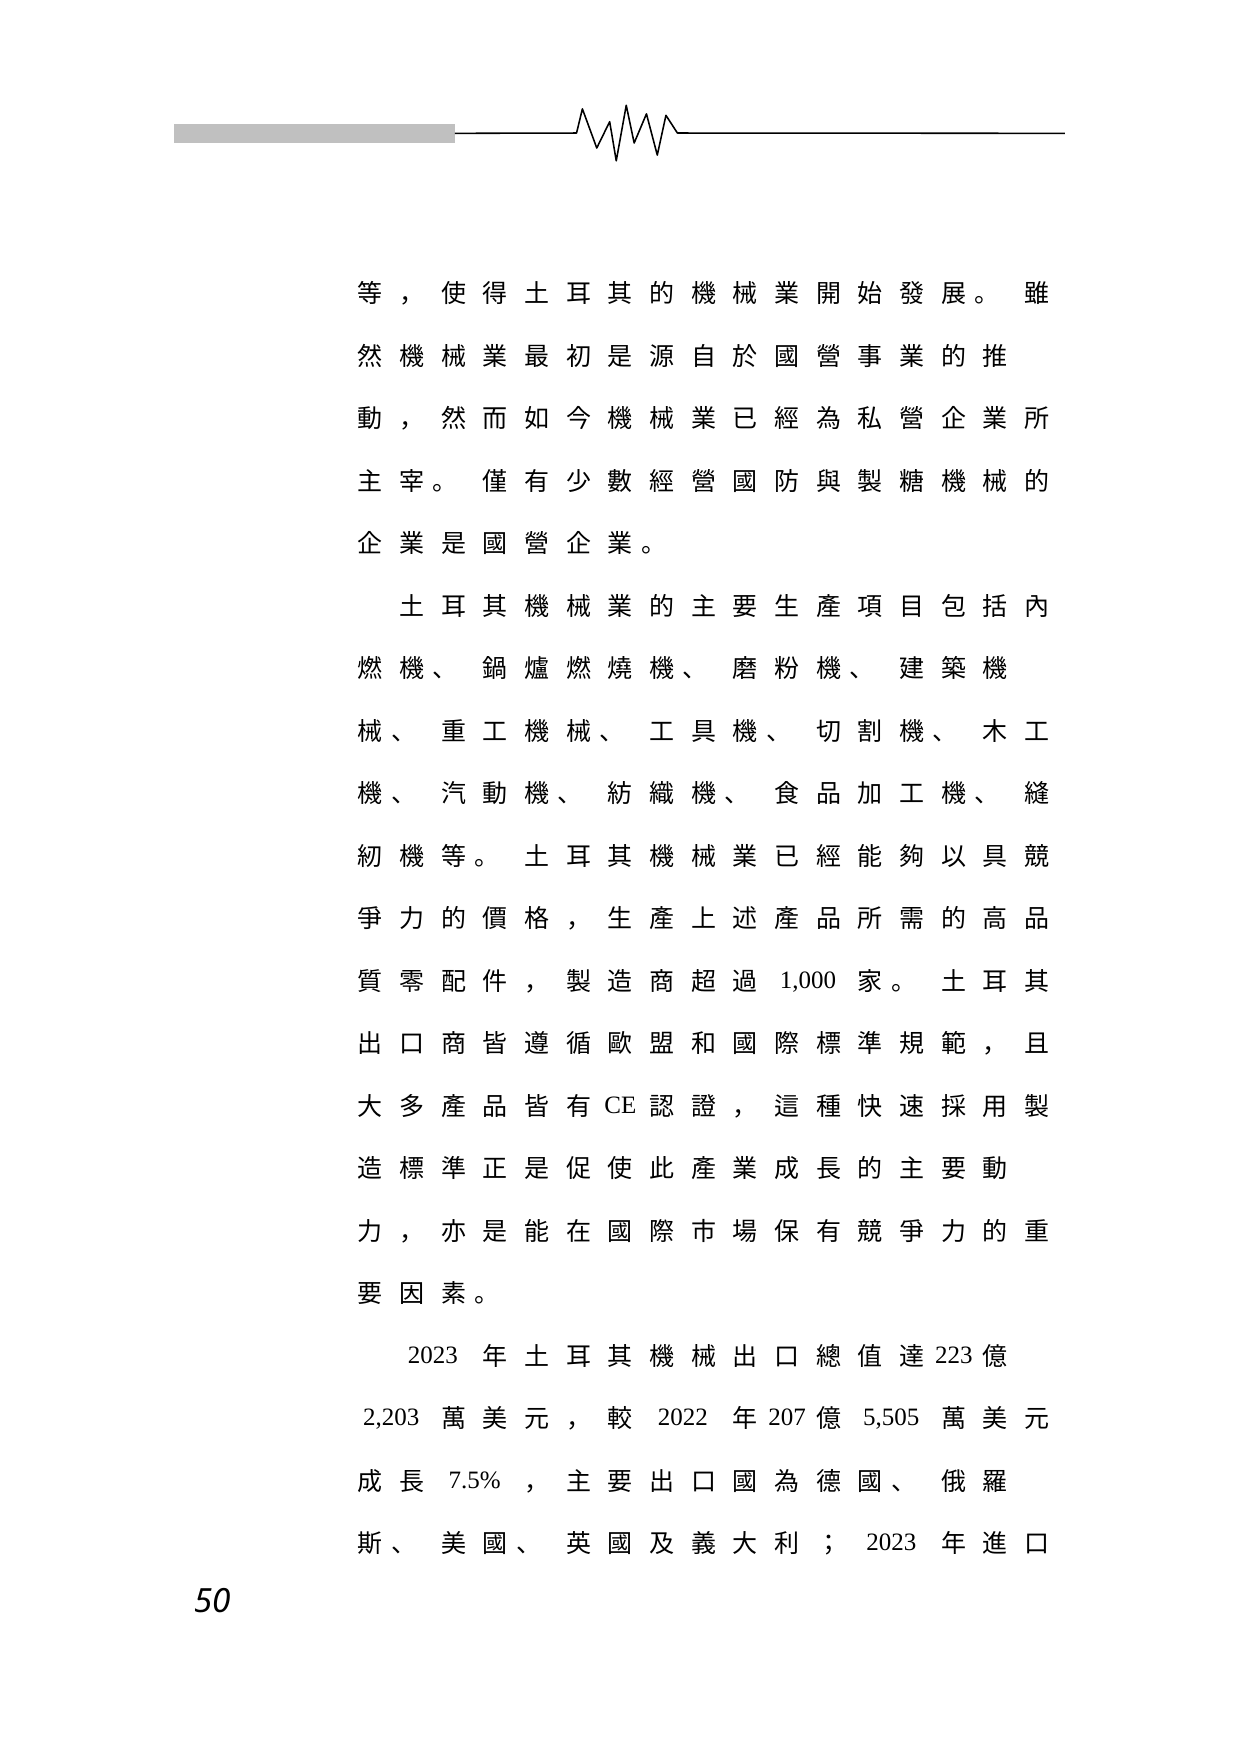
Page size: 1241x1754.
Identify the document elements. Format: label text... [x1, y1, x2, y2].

text 土耳其機械業的主要生產項目包括內燃機、鍋爐燃燒機、磨粉機、建築機械、重工機械、工具機、切割機、木工機、汽動機、紡織機、食品加工機、縫紉機等。土耳其機械業已經能夠以具競爭力的價格，生產上述產品所需的高品質零配件，製造商超過1,000家。土耳其出口商皆遵循歐盟和國際標準規範，且大多產品皆有CE認證，這種快速採用製造標準正是促使此產業成長的主要動力，亦是能在國際市場保有競爭力的重要因素。 [330, 563, 1058, 1313]
text 等，使得土耳其的機械業開始發展。雖然機械業最初是源自於國營事業的推動，然而如今機械業已經為私營企業所主宰。僅有少數經營國防與製糖機械的企業是國營企業。 [330, 250, 1058, 563]
text 2023年土耳其機械出口總值達223億2,203萬美元，較2022年207億5,505萬美元成長7.5%，主要出口國為德國、俄羅斯、美國、英國及義大利；2023年進口 [330, 1313, 1058, 1563]
